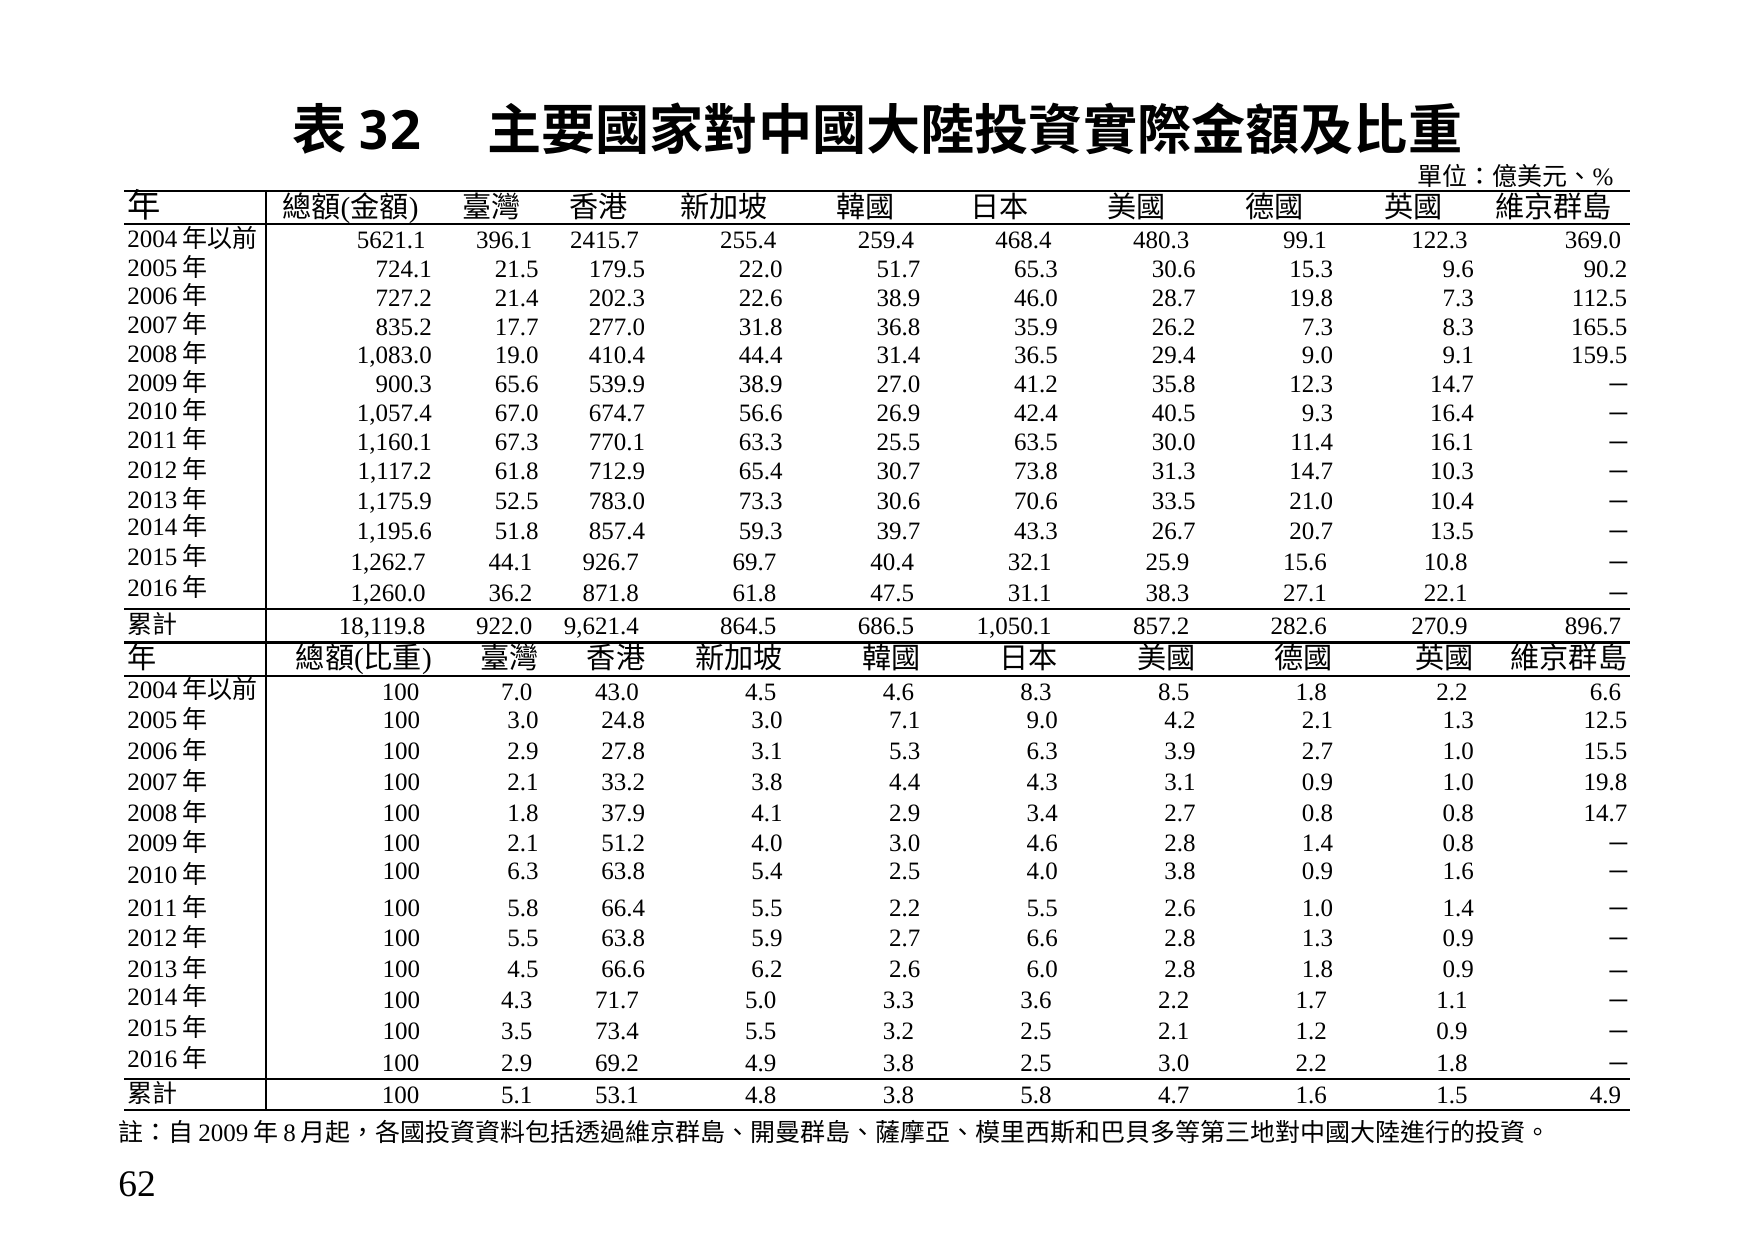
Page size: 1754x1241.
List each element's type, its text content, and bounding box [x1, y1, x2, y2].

table_cell 4.5 [434, 955, 541, 986]
table_cell 16.4 [1336, 398, 1477, 427]
table_cell 73.3 [648, 486, 785, 515]
table_cell 2012年 [124, 924, 265, 955]
table_cell 36.8 [785, 312, 923, 340]
table_cell 3.8 [785, 1047, 923, 1078]
table_cell ─ [1477, 369, 1630, 398]
table_cell 10.8 [1336, 546, 1477, 577]
table_cell 40.4 [785, 546, 923, 577]
table_cell 3.0 [785, 829, 923, 860]
table_cell 712.9 [541, 455, 648, 486]
table_cell 63.8 [541, 860, 648, 893]
table_cell 21.5 [434, 254, 541, 283]
table_cell 1,262.7 [267, 546, 434, 577]
table_cell 4.0 [923, 860, 1061, 893]
table_cell 2011年 [124, 893, 265, 924]
table_cell 1,057.4 [267, 398, 434, 427]
table_cell 1.8 [434, 798, 541, 829]
table_cell 1.6 [1336, 860, 1477, 893]
table_cell 4.7 [1061, 1080, 1198, 1109]
table_cell 27.0 [785, 369, 923, 398]
table_cell 4.9 [1477, 1080, 1630, 1109]
table_cell 3.0 [434, 706, 541, 736]
table_cell ─ [1477, 455, 1630, 486]
table_cell 2016年 [124, 577, 265, 607]
table_cell 9.0 [923, 706, 1061, 736]
table_cell 2.8 [1061, 955, 1198, 986]
table_cell 35.9 [923, 312, 1061, 340]
table_cell ─ [1477, 515, 1630, 546]
table_cell 2.1 [1198, 706, 1336, 736]
table_cell 香港 [541, 644, 648, 675]
table_cell 100 [267, 1047, 434, 1078]
table_cell 10.3 [1336, 455, 1477, 486]
table_cell 2009年 [124, 369, 265, 398]
table_cell ─ [1477, 924, 1630, 955]
table_cell 770.1 [541, 427, 648, 455]
table_header 維京群島 [1477, 192, 1630, 223]
table_cell 1,260.0 [267, 577, 434, 607]
table_cell 14.7 [1198, 455, 1336, 486]
table_cell 2014年 [124, 515, 265, 546]
table_cell 6.6 [1477, 677, 1630, 706]
table_cell 41.2 [923, 369, 1061, 398]
table_cell 4.6 [923, 829, 1061, 860]
table_cell 6.2 [648, 955, 785, 986]
table_cell 30.6 [1061, 254, 1198, 283]
table_cell 0.8 [1336, 829, 1477, 860]
table_cell 43.3 [923, 515, 1061, 546]
table_cell 2.7 [785, 924, 923, 955]
table_cell 臺灣 [434, 644, 541, 675]
table_cell 2.6 [1061, 893, 1198, 924]
table_header 年 [124, 192, 265, 223]
table_cell 7.1 [785, 706, 923, 736]
table_cell 2006年 [124, 283, 265, 312]
table_cell 5.8 [434, 893, 541, 924]
table_cell 3.0 [648, 706, 785, 736]
table_cell 3.2 [785, 1016, 923, 1047]
table_header 德國 [1198, 192, 1336, 223]
table_cell 12.3 [1198, 369, 1336, 398]
table_cell 累計 [124, 610, 265, 641]
table_cell 26.7 [1061, 515, 1198, 546]
table_cell 1,160.1 [267, 427, 434, 455]
table_cell 51.8 [434, 515, 541, 546]
table_header 美國 [1061, 192, 1198, 223]
table_cell 783.0 [541, 486, 648, 515]
table_cell 5.5 [648, 893, 785, 924]
table_cell 15.5 [1477, 736, 1630, 767]
table_cell 67.3 [434, 427, 541, 455]
table_cell 26.2 [1061, 312, 1198, 340]
table_cell 2006年 [124, 736, 265, 767]
table_cell 100 [267, 986, 434, 1016]
table_cell 3.0 [1061, 1047, 1198, 1078]
table_cell ─ [1477, 893, 1630, 924]
table_cell 4.2 [1061, 706, 1198, 736]
table_cell 日本 [923, 644, 1061, 675]
table_cell 100 [267, 893, 434, 924]
table_cell 9,621.4 [541, 610, 648, 641]
table_cell 1.8 [1336, 1047, 1477, 1078]
table_cell 39.7 [785, 515, 923, 546]
table_cell 38.3 [1061, 577, 1198, 607]
table_cell 100 [267, 1016, 434, 1047]
table_cell ─ [1477, 398, 1630, 427]
table_cell 31.8 [648, 312, 785, 340]
table_cell 0.8 [1198, 798, 1336, 829]
table_cell 56.6 [648, 398, 785, 427]
table_cell 2011年 [124, 427, 265, 455]
table_cell 5.1 [434, 1080, 541, 1109]
table_cell 3.9 [1061, 736, 1198, 767]
table_cell 16.1 [1336, 427, 1477, 455]
table_cell 9.6 [1336, 254, 1477, 283]
table_cell 2013年 [124, 486, 265, 515]
table_cell 維京群島 [1477, 644, 1630, 675]
table_cell 4.9 [648, 1047, 785, 1078]
table_cell 100 [267, 798, 434, 829]
table_cell 29.4 [1061, 340, 1198, 369]
table_cell ─ [1477, 829, 1630, 860]
table_cell 2.7 [1061, 798, 1198, 829]
table_cell 28.7 [1061, 283, 1198, 312]
table_cell 20.7 [1198, 515, 1336, 546]
table_cell 159.5 [1477, 340, 1630, 369]
table_header 香港 [541, 192, 648, 223]
table_cell 63.8 [541, 924, 648, 955]
table_cell 2.9 [785, 798, 923, 829]
table_cell 2.1 [1061, 1016, 1198, 1047]
table_cell ─ [1477, 427, 1630, 455]
table_cell ─ [1477, 486, 1630, 515]
table_cell 3.8 [648, 767, 785, 798]
table_cell 2.8 [1061, 924, 1198, 955]
table_header 英國 [1336, 192, 1477, 223]
table_cell 美國 [1061, 644, 1198, 675]
table_cell 3.5 [434, 1016, 541, 1047]
table_cell 5.5 [648, 1016, 785, 1047]
table_header 臺灣 [434, 192, 541, 223]
table_cell 22.1 [1336, 577, 1477, 607]
table_cell 11.4 [1198, 427, 1336, 455]
table_cell 2.8 [1061, 829, 1198, 860]
table_cell 1.3 [1336, 706, 1477, 736]
table_cell 7.0 [434, 677, 541, 706]
table_cell 65.4 [648, 455, 785, 486]
table_cell 69.2 [541, 1047, 648, 1078]
table_cell 2015年 [124, 546, 265, 577]
table_cell 65.6 [434, 369, 541, 398]
table_cell 15.3 [1198, 254, 1336, 283]
table_cell 1,050.1 [923, 610, 1061, 641]
table_cell 36.2 [434, 577, 541, 607]
table_cell 6.0 [923, 955, 1061, 986]
table_cell 德國 [1198, 644, 1336, 675]
table_cell 2.5 [785, 860, 923, 893]
table_cell 5.3 [785, 736, 923, 767]
table_cell 51.2 [541, 829, 648, 860]
table_cell 21.0 [1198, 486, 1336, 515]
table_cell 31.3 [1061, 455, 1198, 486]
table_cell 英國 [1336, 644, 1477, 675]
table_cell 17.7 [434, 312, 541, 340]
table_cell 1.0 [1336, 736, 1477, 767]
table_cell 2.5 [923, 1047, 1061, 1078]
table_cell ─ [1477, 577, 1630, 607]
table_cell 369.0 [1477, 225, 1630, 254]
table_cell 6.3 [434, 860, 541, 893]
table_cell 12.5 [1477, 706, 1630, 736]
table_cell 43.0 [541, 677, 648, 706]
table_cell 35.8 [1061, 369, 1198, 398]
table_cell 10.4 [1336, 486, 1477, 515]
subtitle 表32 主要國家對中國大陸投資實際金額及比重 [118, 86, 1636, 165]
table_cell 8.3 [1336, 312, 1477, 340]
table_cell 282.6 [1198, 610, 1336, 641]
table_cell 1.0 [1198, 893, 1336, 924]
table_cell 65.3 [923, 254, 1061, 283]
table_cell 8.5 [1061, 677, 1198, 706]
table_cell 4.1 [648, 798, 785, 829]
table_cell ─ [1477, 986, 1630, 1016]
table_cell 40.5 [1061, 398, 1198, 427]
table_cell 46.0 [923, 283, 1061, 312]
table_cell ─ [1477, 860, 1630, 893]
table_cell 32.1 [923, 546, 1061, 577]
table_cell 2007年 [124, 312, 265, 340]
table_cell 100 [267, 736, 434, 767]
table_cell 0.9 [1198, 767, 1336, 798]
table_cell 38.9 [648, 369, 785, 398]
table_cell 63.3 [648, 427, 785, 455]
table_cell 21.4 [434, 283, 541, 312]
table_cell 總額(比重) [267, 644, 434, 675]
table_cell 66.6 [541, 955, 648, 986]
table_cell 5.0 [648, 986, 785, 1016]
table_cell 1,117.2 [267, 455, 434, 486]
table_cell 1.8 [1198, 677, 1336, 706]
table_cell 2010年 [124, 398, 265, 427]
table_cell 100 [267, 955, 434, 986]
table_cell 52.5 [434, 486, 541, 515]
table_cell 1,175.9 [267, 486, 434, 515]
table_cell 410.4 [541, 340, 648, 369]
table_cell 19.0 [434, 340, 541, 369]
table_cell 31.4 [785, 340, 923, 369]
table_cell 1.1 [1336, 986, 1477, 1016]
table_cell 1,083.0 [267, 340, 434, 369]
table_cell 30.6 [785, 486, 923, 515]
table_cell 2.1 [434, 767, 541, 798]
table_cell 19.8 [1477, 767, 1630, 798]
table_cell 33.2 [541, 767, 648, 798]
table_cell 2.2 [1061, 986, 1198, 1016]
table_cell 67.0 [434, 398, 541, 427]
table_cell 15.6 [1198, 546, 1336, 577]
table_cell 0.9 [1336, 955, 1477, 986]
table_cell 4.3 [434, 986, 541, 1016]
table_cell 2009年 [124, 829, 265, 860]
table_cell 累計 [124, 1080, 265, 1109]
table_cell 6.3 [923, 736, 1061, 767]
table_cell 13.5 [1336, 515, 1477, 546]
table_cell 5621.1 [267, 225, 434, 254]
table_cell 857.2 [1061, 610, 1198, 641]
table_cell ─ [1477, 955, 1630, 986]
table_cell 724.1 [267, 254, 434, 283]
table_cell 90.2 [1477, 254, 1630, 283]
table_cell 2.2 [785, 893, 923, 924]
table_cell 1,195.6 [267, 515, 434, 546]
table_cell 2008年 [124, 798, 265, 829]
table_cell 122.3 [1336, 225, 1477, 254]
table_cell 18,119.8 [267, 610, 434, 641]
table_cell 30.0 [1061, 427, 1198, 455]
table_cell 2010年 [124, 860, 265, 893]
table_cell 255.4 [648, 225, 785, 254]
table_cell 179.5 [541, 254, 648, 283]
table_cell 36.5 [923, 340, 1061, 369]
table_cell 2005年 [124, 706, 265, 736]
table_cell 0.8 [1336, 798, 1477, 829]
table_cell 51.7 [785, 254, 923, 283]
table_cell 1.4 [1336, 893, 1477, 924]
table_cell 59.3 [648, 515, 785, 546]
table_header 新加坡 [648, 192, 785, 223]
table_cell 100 [267, 677, 434, 706]
table_cell 259.4 [785, 225, 923, 254]
table_cell 2415.7 [541, 225, 648, 254]
table_cell 6.6 [923, 924, 1061, 955]
table_cell 63.5 [923, 427, 1061, 455]
table_cell 年 [124, 644, 265, 675]
table_cell 3.8 [785, 1080, 923, 1109]
table_cell 468.4 [923, 225, 1061, 254]
table_cell 22.6 [648, 283, 785, 312]
table_cell 69.7 [648, 546, 785, 577]
table_cell 896.7 [1477, 610, 1630, 641]
table_cell 2.1 [434, 829, 541, 860]
table_cell 0.9 [1336, 1016, 1477, 1047]
text 單位：億美元、% [118, 165, 1636, 190]
table_cell 3.3 [785, 986, 923, 1016]
table_cell 53.1 [541, 1080, 648, 1109]
table_cell 202.3 [541, 283, 648, 312]
table_cell 480.3 [1061, 225, 1198, 254]
table_cell 1.4 [1198, 829, 1336, 860]
table_cell 165.5 [1477, 312, 1630, 340]
table_cell 4.0 [648, 829, 785, 860]
table_cell 2.2 [1336, 677, 1477, 706]
table_cell 5.5 [434, 924, 541, 955]
table_cell 9.3 [1198, 398, 1336, 427]
table_cell 926.7 [541, 546, 648, 577]
table_cell 900.3 [267, 369, 434, 398]
table_cell 2.5 [923, 1016, 1061, 1047]
table_cell 25.5 [785, 427, 923, 455]
table_cell 3.8 [1061, 860, 1198, 893]
table_cell 2014年 [124, 986, 265, 1016]
table_cell 100 [267, 924, 434, 955]
table_cell 2.2 [1198, 1047, 1336, 1078]
table_cell 674.7 [541, 398, 648, 427]
table_cell 27.1 [1198, 577, 1336, 607]
table_cell 857.4 [541, 515, 648, 546]
table_cell 2016年 [124, 1047, 265, 1078]
table_cell ─ [1477, 1016, 1630, 1047]
table_cell 100 [267, 1080, 434, 1109]
table_cell 5.5 [923, 893, 1061, 924]
table_cell 37.9 [541, 798, 648, 829]
table_cell 22.0 [648, 254, 785, 283]
table_cell 7.3 [1336, 283, 1477, 312]
table_cell 2.9 [434, 736, 541, 767]
table_cell 5.4 [648, 860, 785, 893]
table_cell 100 [267, 706, 434, 736]
table_cell 70.6 [923, 486, 1061, 515]
table_cell 0.9 [1336, 924, 1477, 955]
table_cell 26.9 [785, 398, 923, 427]
table_cell ─ [1477, 546, 1630, 577]
table_cell 112.5 [1477, 283, 1630, 312]
table_header 日本 [923, 192, 1061, 223]
table_cell 100 [267, 860, 434, 893]
table_cell 835.2 [267, 312, 434, 340]
table_cell 277.0 [541, 312, 648, 340]
table_cell 73.8 [923, 455, 1061, 486]
table_cell 韓國 [785, 644, 923, 675]
table_cell 3.1 [648, 736, 785, 767]
text 註：自2009年8月起，各國投資資料包括透過維京群島、開曼群島、薩摩亞、模里西斯和巴貝多等第三地對中國大陸進行的投資。 [118, 1111, 1636, 1148]
table_cell 727.2 [267, 283, 434, 312]
table_cell ─ [1477, 1047, 1630, 1078]
table_cell 73.4 [541, 1016, 648, 1047]
table_cell 3.4 [923, 798, 1061, 829]
table_cell 9.0 [1198, 340, 1336, 369]
table_cell 2004年以前 [124, 677, 265, 706]
table_cell 25.9 [1061, 546, 1198, 577]
table_cell 4.4 [785, 767, 923, 798]
table_cell 1.2 [1198, 1016, 1336, 1047]
table_cell 38.9 [785, 283, 923, 312]
table_cell 3.1 [1061, 767, 1198, 798]
table_cell 100 [267, 829, 434, 860]
table_cell 1.6 [1198, 1080, 1336, 1109]
table_cell 24.8 [541, 706, 648, 736]
table_cell 61.8 [434, 455, 541, 486]
table_cell 871.8 [541, 577, 648, 607]
table_cell 4.6 [785, 677, 923, 706]
table_cell 2005年 [124, 254, 265, 283]
table_cell 66.4 [541, 893, 648, 924]
table_cell 31.1 [923, 577, 1061, 607]
table_cell 0.9 [1198, 860, 1336, 893]
table_cell 33.5 [1061, 486, 1198, 515]
table_cell 1.3 [1198, 924, 1336, 955]
table_cell 44.4 [648, 340, 785, 369]
table_cell 1.0 [1336, 767, 1477, 798]
table_cell 4.8 [648, 1080, 785, 1109]
table_cell 14.7 [1336, 369, 1477, 398]
table_cell 686.5 [785, 610, 923, 641]
table_cell 27.8 [541, 736, 648, 767]
table_cell 71.7 [541, 986, 648, 1016]
table_cell 5.8 [923, 1080, 1061, 1109]
table_cell 100 [267, 767, 434, 798]
table_header 總額(金額) [267, 192, 434, 223]
table_cell 44.1 [434, 546, 541, 577]
table_cell 2013年 [124, 955, 265, 986]
table_cell 4.3 [923, 767, 1061, 798]
table_cell 2008年 [124, 340, 265, 369]
table_cell 42.4 [923, 398, 1061, 427]
table_cell 8.3 [923, 677, 1061, 706]
table_cell 2.7 [1198, 736, 1336, 767]
table_cell 9.1 [1336, 340, 1477, 369]
table_cell 5.9 [648, 924, 785, 955]
table_cell 2007年 [124, 767, 265, 798]
table_cell 922.0 [434, 610, 541, 641]
table_cell 864.5 [648, 610, 785, 641]
table_cell 99.1 [1198, 225, 1336, 254]
table_cell 61.8 [648, 577, 785, 607]
table_cell 2.9 [434, 1047, 541, 1078]
table_cell 新加坡 [648, 644, 785, 675]
table_cell 30.7 [785, 455, 923, 486]
table_cell 19.8 [1198, 283, 1336, 312]
table_cell 539.9 [541, 369, 648, 398]
table_cell 270.9 [1336, 610, 1477, 641]
table_cell 47.5 [785, 577, 923, 607]
table_cell 1.5 [1336, 1080, 1477, 1109]
table_cell 2012年 [124, 455, 265, 486]
table_cell 3.6 [923, 986, 1061, 1016]
table_cell 396.1 [434, 225, 541, 254]
table_header 韓國 [785, 192, 923, 223]
table_cell 4.5 [648, 677, 785, 706]
table_cell 2.6 [785, 955, 923, 986]
table_cell 7.3 [1198, 312, 1336, 340]
table_cell 14.7 [1477, 798, 1630, 829]
table_cell 1.7 [1198, 986, 1336, 1016]
table_cell 1.8 [1198, 955, 1336, 986]
table_cell 2015年 [124, 1016, 265, 1047]
table_cell 2004年以前 [124, 225, 265, 254]
